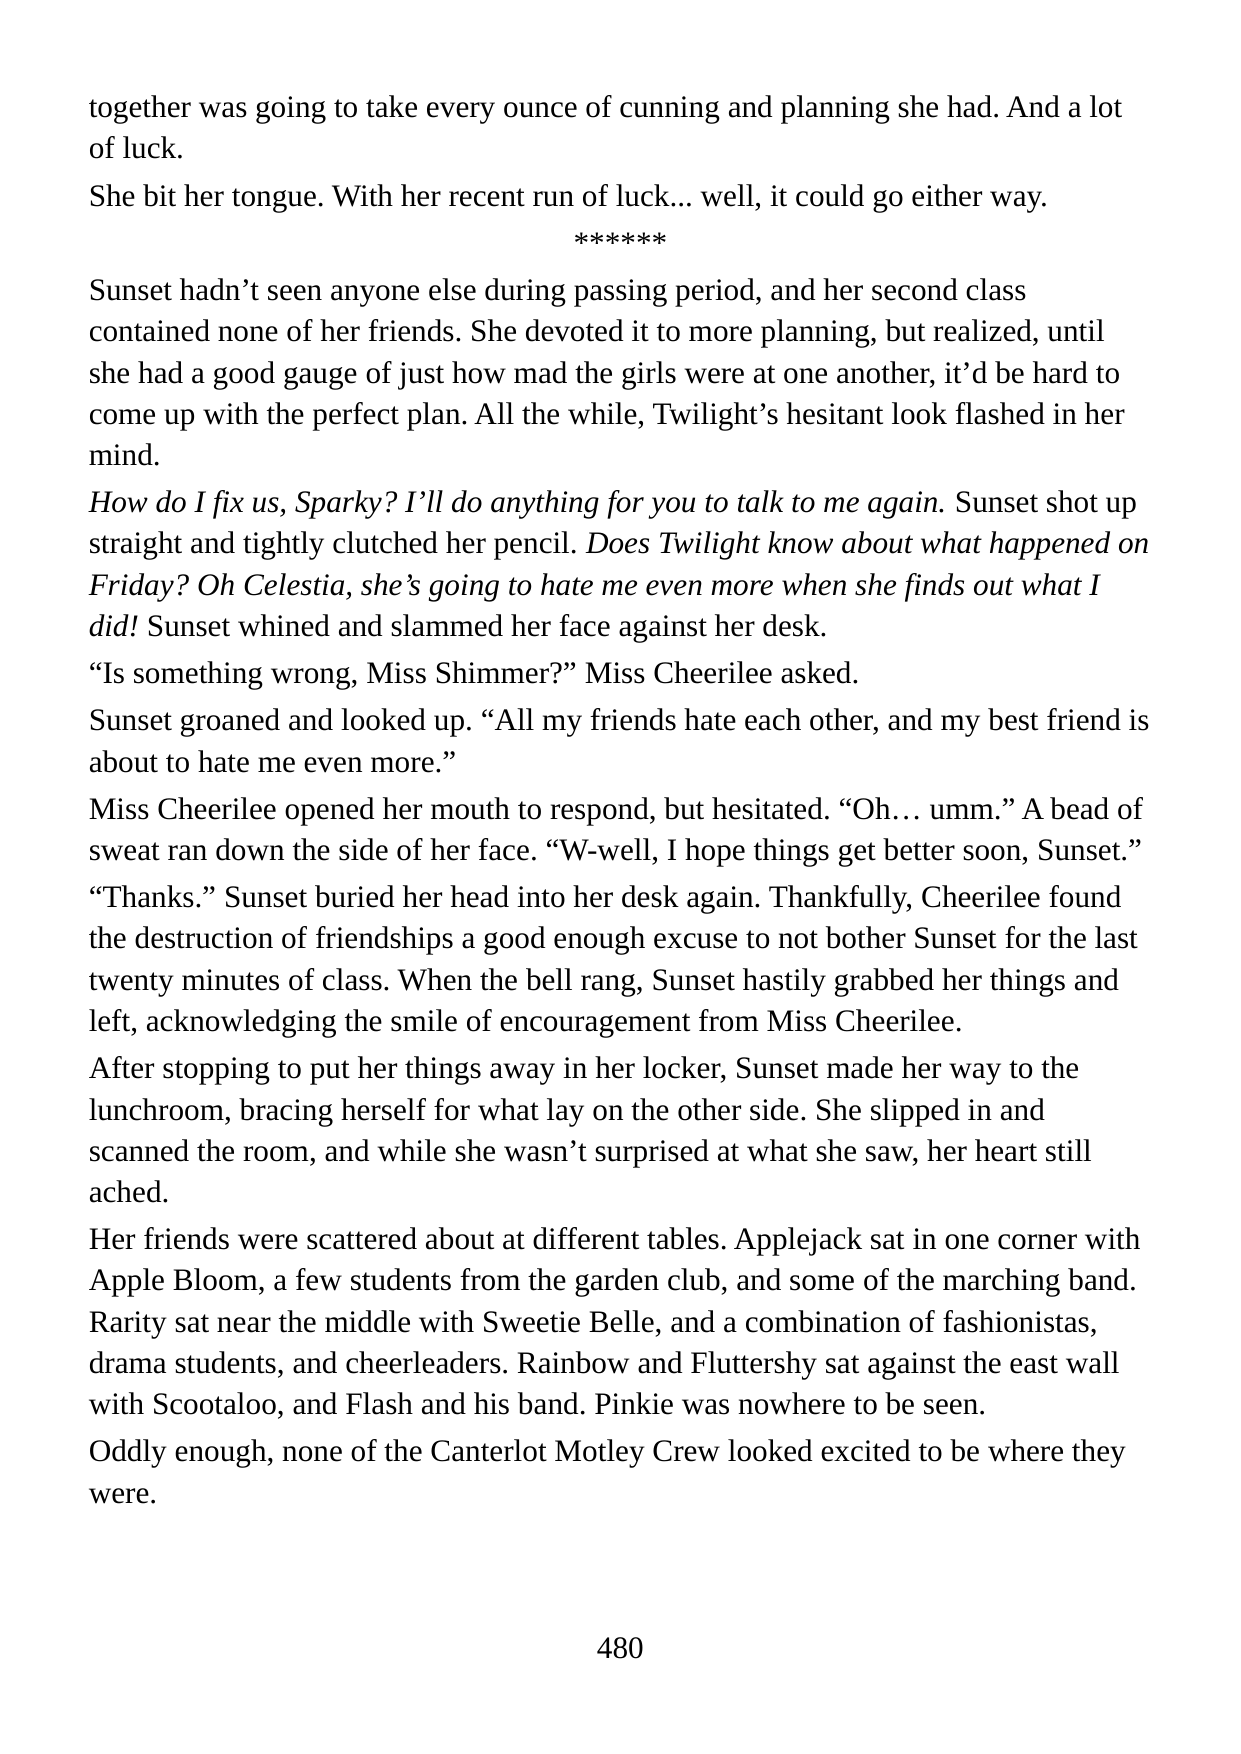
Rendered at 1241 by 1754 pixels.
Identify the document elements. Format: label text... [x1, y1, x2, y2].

text How do I fix us, Sparky? I’ll do anything for you to talk to me again. Sunset shot up straight and tightly clutched her pencil. Does Twilight know about what happened on Friday? Oh Celestia, she’s going to hate me even more when she finds out what I did! Sunset whined and slammed her face against her desk. [88, 483, 1152, 643]
text Her friends were scattered about at different tables. Applejack sat in one corner with Apple Bloom, a few students from the garden club, and some of the marching band. Rarity sat near the middle with Sweetie Belle, and a combination of fashionistas, drama students, and cheerleaders. Rainbow and Fluttershy sat against the east wall with Scootaloo, and Flash and his band. Pinkie was nowhere to be seen. [88, 1220, 1152, 1421]
text “Is something wrong, Miss Shimmer?” Miss Cheerilee asked. [88, 654, 1152, 690]
text After stopping to put her things away in her locker, Sunset made her way to the lunchroom, bracing herself for what lay on the other side. She slipped in and scanned the room, and while she wasn’t surprised at what she saw, her heart still ached. [88, 1049, 1152, 1209]
text together was going to take every ounce of cunning and planning she had. And a lot of luck. [88, 88, 1152, 166]
text She bit her tongue. With her recent run of luck... well, it could go either way. [88, 177, 1152, 213]
text Sunset hadn’t seen anyone else during passing period, and her second class contained none of her friends. She devoted it to more planning, but realized, until she had a good gauge of just how mad the girls were at one another, it’d be hard to come up with the perfect plan. All the while, Twilight’s hesitant look flashed in her mind. [88, 271, 1152, 472]
text Oddly enough, none of the Canterlot Motley Crew looked excited to be where they were. [88, 1433, 1152, 1510]
text ****** [88, 224, 1152, 260]
text Miss Cheerilee opened her mouth to respond, but hesitated. “Oh… umm.” A bead of sweat ran down the side of her face. “W-well, I hope things get better soon, Sunset.” [88, 790, 1152, 867]
text “Thanks.” Sunset buried her head into her desk again. Thankfully, Cheerilee found the destruction of friendships a good enough excuse to not bother Sunset for the last twenty minutes of class. When the bell rang, Sunset hastily grabbed her things and left, acknowledging the smile of encouragement from Miss Cheerilee. [88, 878, 1152, 1038]
text Sunset groaned and looked up. “All my friends hate each other, and my best friend is about to hate me even more.” [88, 702, 1152, 779]
